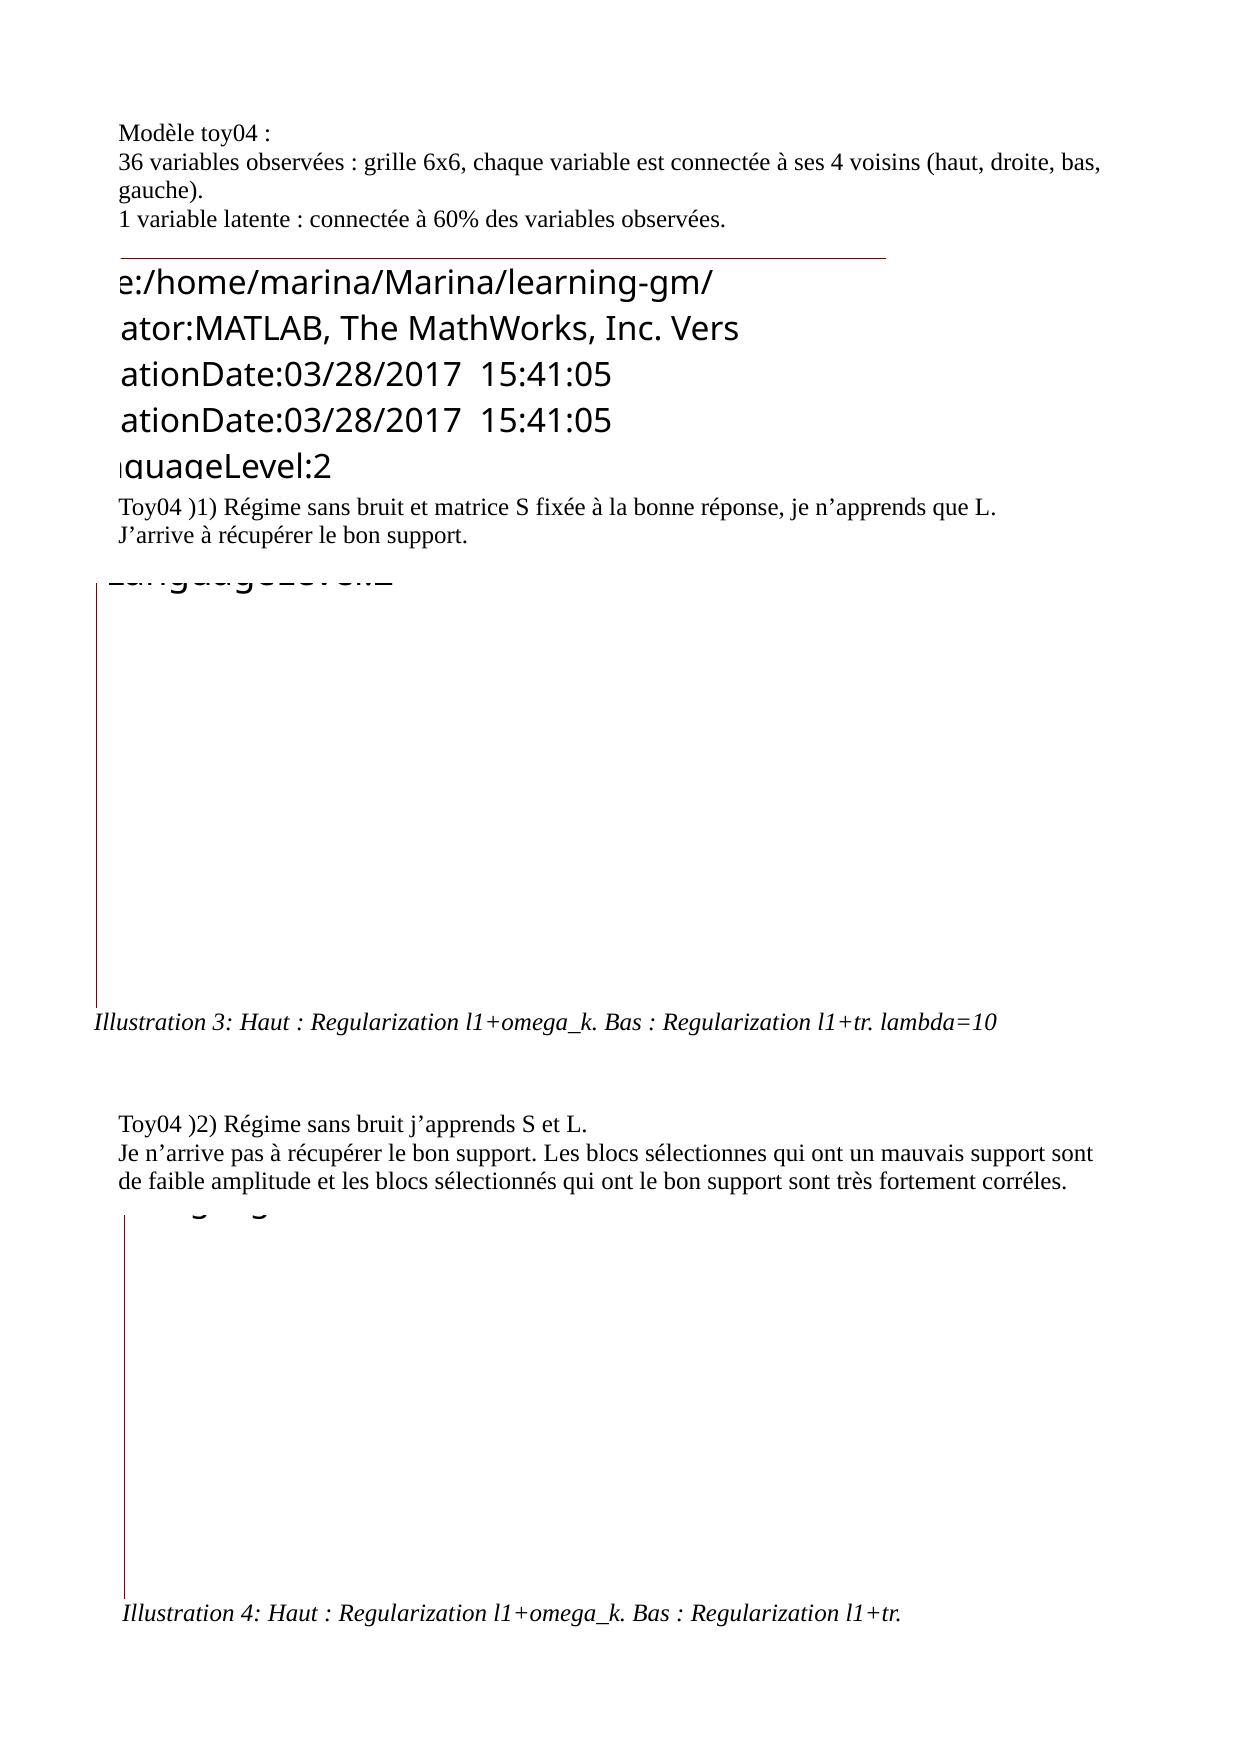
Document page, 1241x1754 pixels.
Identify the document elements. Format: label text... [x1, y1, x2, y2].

text Toy04 )1) Régime sans bruit et matrice S fixée à la bonne réponse, je n’apprends que L. [118, 492, 1122, 521]
text Modèle toy04 : [118, 118, 1122, 147]
text J’arrive à récupérer le bon support. [118, 521, 1122, 549]
text 1 variable latente : connectée à 60% des variables observées. [118, 204, 1122, 233]
text Toy04 )2) Régime sans bruit j’apprends S et L. [118, 1109, 1122, 1138]
text Illustration 4: Haut : Regularization l1+omega_k. Bas : Regularization l1+tr. [122, 1216, 1044, 1627]
text Illustration 3: Haut : Regularization l1+omega_k. Bas : Regularization l1+tr. lambda=10 [94, 584, 1173, 1036]
text 36 variables observées : grille 6x6, chaque variable est connectée à ses 4 voisins (haut, droite, bas, gauche). [118, 147, 1122, 204]
text Je n’arrive pas à récupérer le bon support. Les blocs sélectionnes qui ont un mauvais support sont de faible amplitude et les blocs sélectionnés qui ont le bon support sont très fortement corréles. [118, 1138, 1122, 1195]
